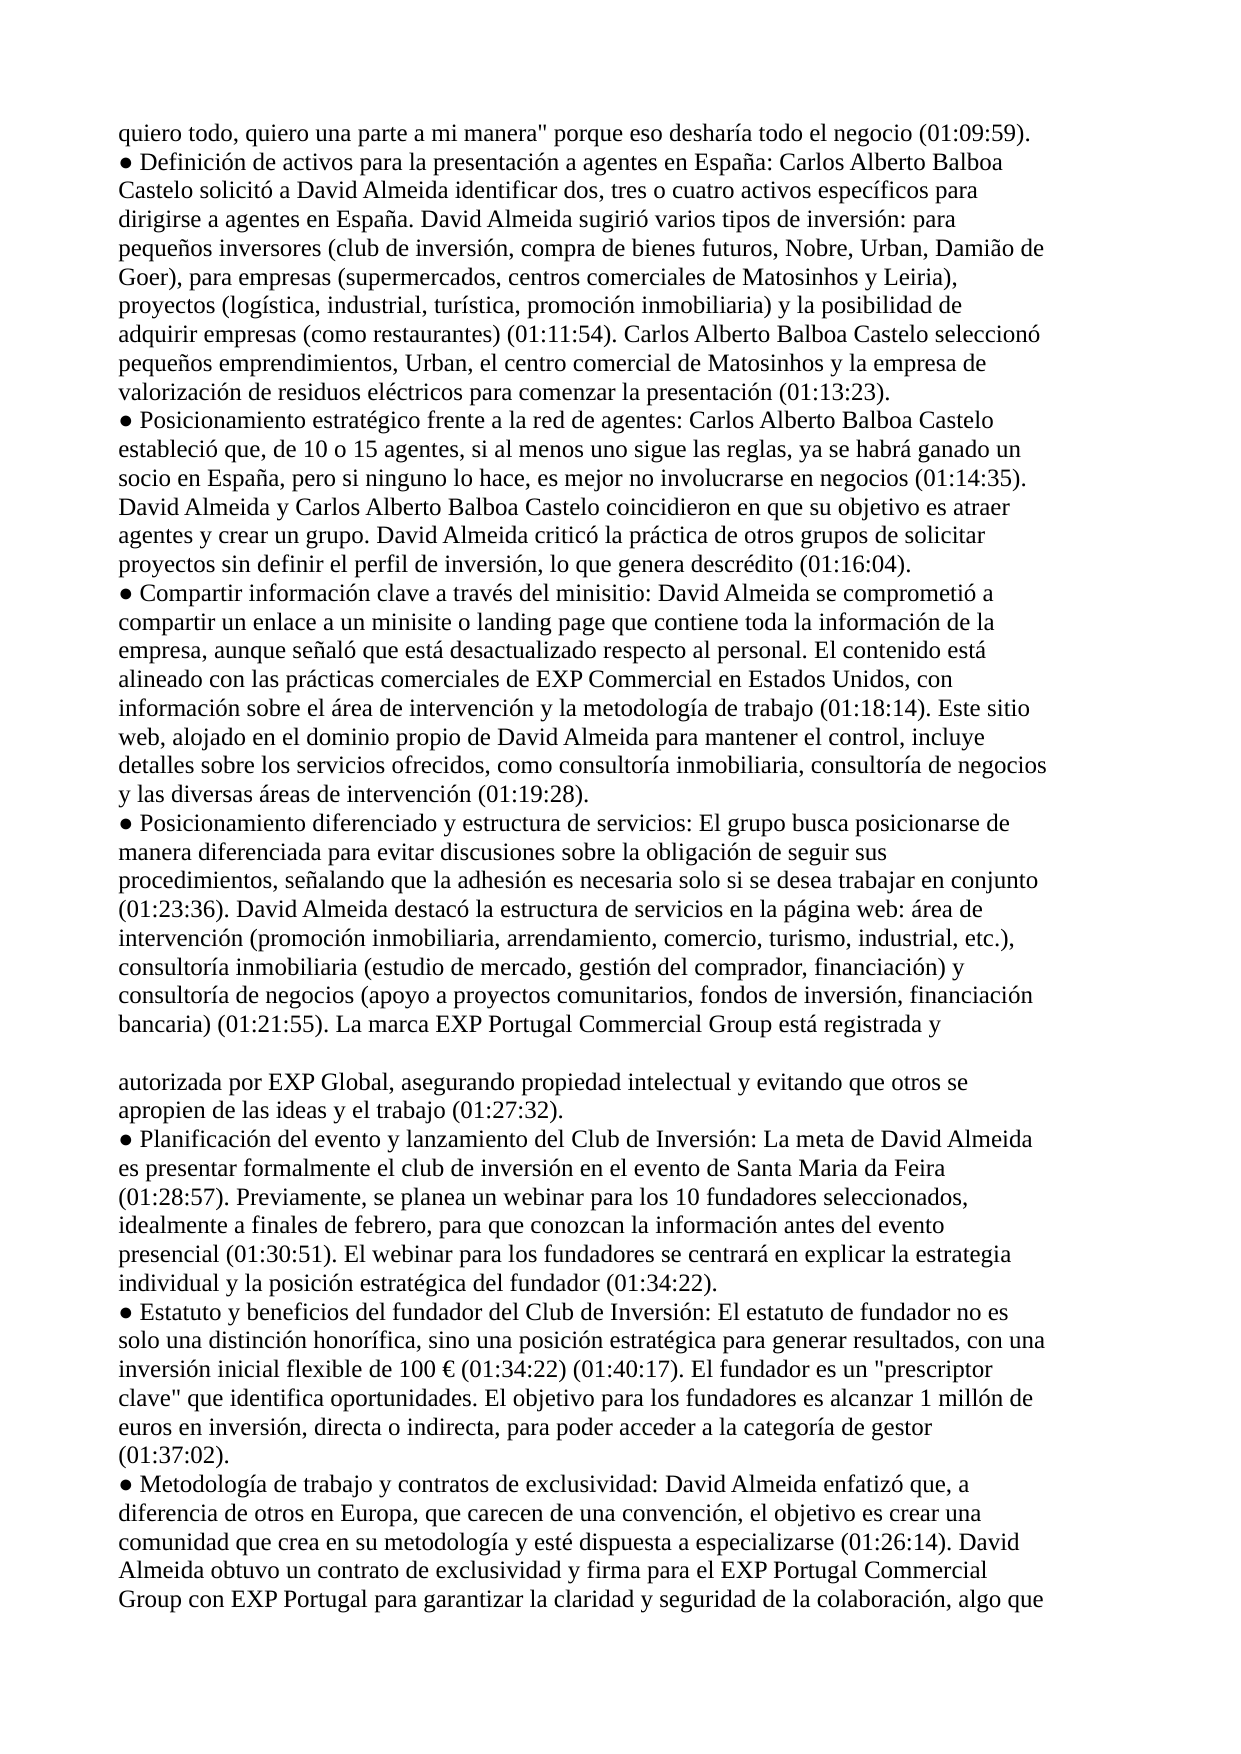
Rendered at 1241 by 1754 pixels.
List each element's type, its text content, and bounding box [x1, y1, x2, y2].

table_header quiero todo, quiero una parte a mi manera" porque eso desharía todo el negocio (01:09:59). ● Definición de activos para la presentación a agentes en España: Carlos Alberto Balboa Castelo solicitó a David Almeida identificar dos, tres o cuatro activos específicos para dirigirse a agentes en España. David Almeida sugirió varios tipos de inversión: para pequeños inversores (club de inversión, compra de bienes futuros, Nobre, Urban, Damião de Goer), para empresas (supermercados, centros comerciales de Matosinhos y Leiria), proyectos (logística, industrial, turística, promoción inmobiliaria) y la posibilidad de adquirir empresas (como restaurantes) (01:11:54). Carlos Alberto Balboa Castelo seleccionó pequeños emprendimientos, Urban, el centro comercial de Matosinhos y la empresa de valorización de residuos eléctricos para comenzar la presentación (01:13:23). ● Posicionamiento estratégico frente a la red de agentes: Carlos Alberto Balboa Castelo estableció que, de 10 o 15 agentes, si al menos uno sigue las reglas, ya se habrá ganado un socio en España, pero si ninguno lo hace, es mejor no involucrarse en negocios (01:14:35). David Almeida y Carlos Alberto Balboa Castelo coincidieron en que su objetivo es atraer agentes y crear un grupo. David Almeida criticó la práctica de otros grupos de solicitar proyectos sin definir el perfil de inversión, lo que genera descrédito (01:16:04). ● Compartir información clave a través del minisitio: David Almeida se comprometió a compartir un enlace a un minisite o landing page que contiene toda la información de la empresa, aunque señaló que está desactualizado respecto al personal. El contenido está alineado con las prácticas comerciales de EXP Commercial en Estados Unidos, con información sobre el área de intervención y la metodología de trabajo (01:18:14). Este sitio web, alojado en el dominio propio de David Almeida para mantener el control, incluye detalles sobre los servicios ofrecidos, como consultoría inmobiliaria, consultoría de negocios y las diversas áreas de intervención (01:19:28). ● Posicionamiento diferenciado y estructura de servicios: El grupo busca posicionarse de manera diferenciada para evitar discusiones sobre la obligación de seguir sus procedimientos, señalando que la adhesión es necesaria solo si se desea trabajar en conjunto (01:23:36). David Almeida destacó la estructura de servicios en la página web: área de intervención (promoción inmobiliaria, arrendamiento, comercio, turismo, industrial, etc.), consultoría inmobiliaria (estudio de mercado, gestión del comprador, financiación) y consultoría de negocios (apoyo a proyectos comunitarios, fondos de inversión, financiación bancaria) (01:21:55). La marca EXP Portugal Commercial Group está registrada y autorizada por EXP Global, asegurando propiedad intelectual y evitando que otros se apropien de las ideas y el trabajo (01:27:32). ● Planificación del evento y lanzamiento del Club de Inversión: La meta de David Almeida es presentar formalmente el club de inversión en el evento de Santa Maria da Feira (01:28:57). Previamente, se planea un webinar para los 10 fundadores seleccionados, idealmente a finales de febrero, para que conozcan la información antes del evento presencial (01:30:51). El webinar para los fundadores se centrará en explicar la estrategia individual y la posición estratégica del fundador (01:34:22). ● Estatuto y beneficios del fundador del Club de Inversión: El estatuto de fundador no es solo una distinción honorífica, sino una posición estratégica para generar resultados, con una inversión inicial flexible de 100 € (01:34:22) (01:40:17). El fundador es un "prescriptor clave" que identifica oportunidades. El objetivo para los fundadores es alcanzar 1 millón de euros en inversión, directa o indirecta, para poder acceder a la categoría de gestor (01:37:02). ● Metodología de trabajo y contratos de exclusividad: David Almeida enfatizó que, a diferencia de otros en Europa, que carecen de una convención, el objetivo es crear una comunidad que crea en su metodología y esté dispuesta a especializarse (01:26:14). David Almeida obtuvo un contrato de exclusividad y firma para el EXP Portugal Commercial Group con EXP Portugal para garantizar la claridad y seguridad de la colaboración, algo que [118, 118, 1122, 1613]
